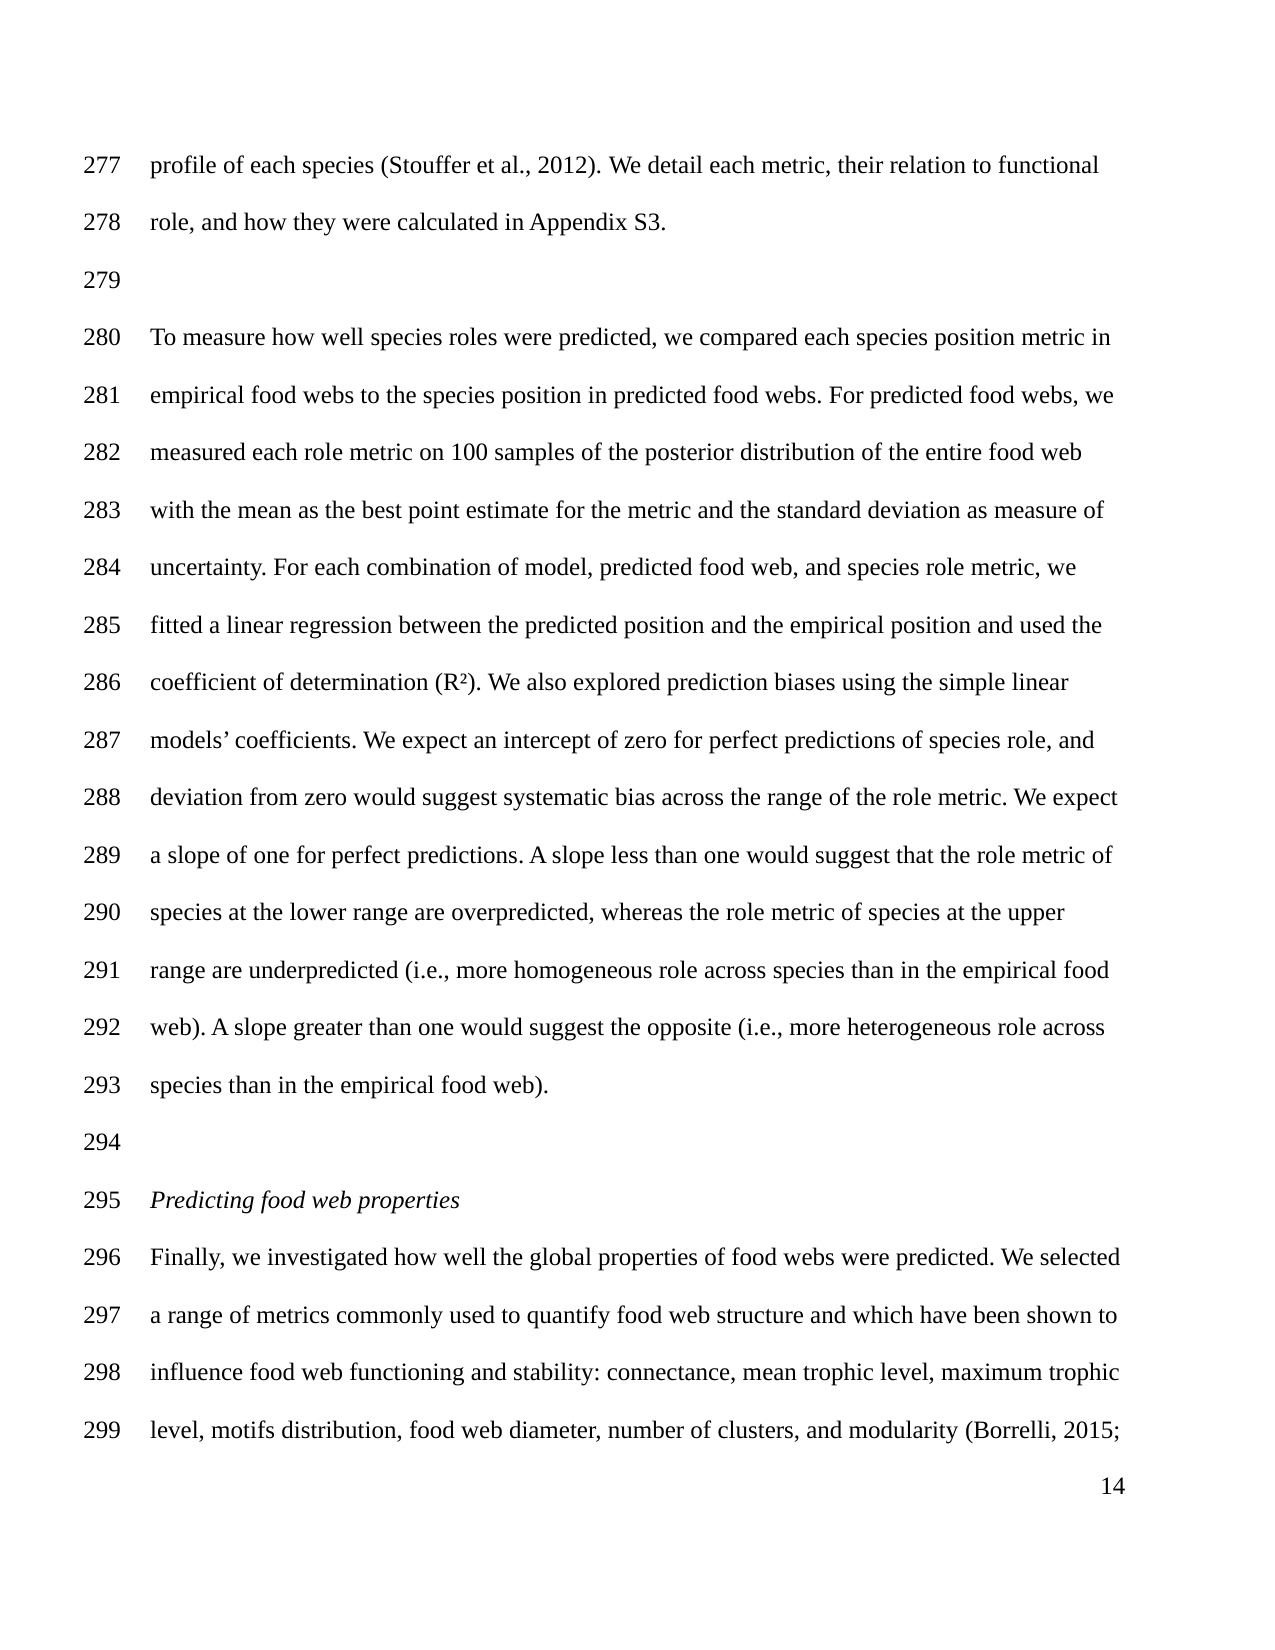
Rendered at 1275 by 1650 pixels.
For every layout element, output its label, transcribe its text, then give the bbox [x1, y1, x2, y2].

text To measure how well species roles were predicted, we compared each species position metric in empirical food webs to the species position in predicted food webs. For predicted food webs, we measured each role metric on 100 samples of the posterior distribution of the entire food web with the mean as the best point estimate for the metric and the standard deviation as measure of uncertainty. For each combination of model, predicted food web, and species role metric, we fitted a linear regression between the predicted position and the empirical position and used the coefficient of determination (R²). We also explored prediction biases using the simple linear models’ coefficients. We expect an intercept of zero for perfect predictions of species role, and deviation from zero would suggest systematic bias across the range of the role metric. We expect a slope of one for perfect predictions. A slope less than one would suggest that the role metric of species at the lower range are overpredicted, whereas the role metric of species at the upper range are underpredicted (i.e., more homogeneous role across species than in the empirical food web). A slope greater than one would suggest the opposite (i.e., more heterogeneous role across species than in the empirical food web). [150, 322, 1125, 1099]
text profile of each species (Stouffer et al., 2012). We detail each metric, their relation to functional role, and how they were calculated in Appendix S3. [150, 150, 1125, 236]
text Finally, we investigated how well the global properties of food webs were predicted. We selected a range of metrics commonly used to quantify food web structure and which have been shown to influence food web functioning and stability: connectance, mean trophic level, maximum trophic level, motifs distribution, food web diameter, number of clusters, and modularity (Borrelli, 2015; [150, 1242, 1125, 1444]
text Predicting food web properties [150, 1185, 1125, 1214]
